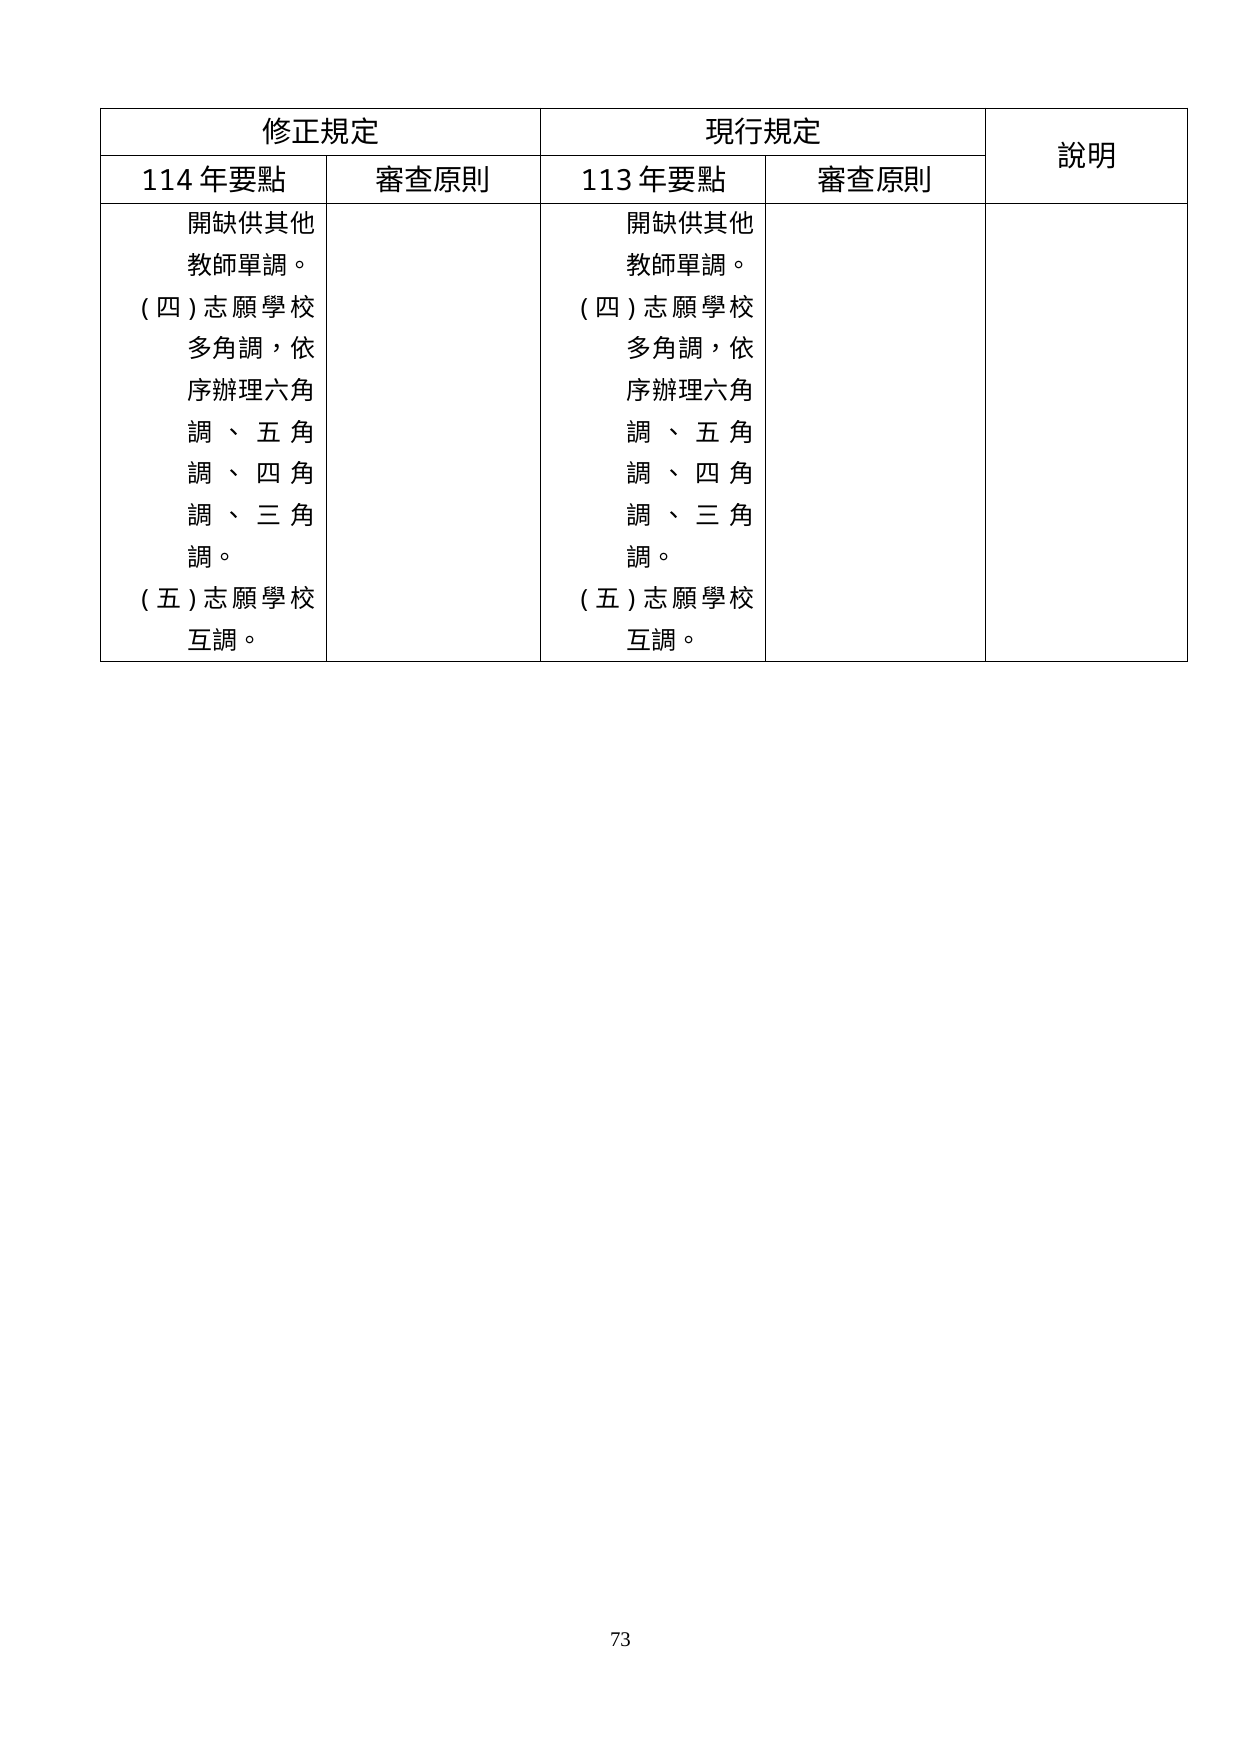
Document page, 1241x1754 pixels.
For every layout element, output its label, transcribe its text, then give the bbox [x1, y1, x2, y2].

table_header 修正規定 [101, 109, 540, 155]
table_cell 審查原則 [327, 156, 540, 203]
table_cell 開缺供其他教師單調。 (四)志願學校多角調，依序辦理六角調、五角調、四角調、三角調。 (五)志願學校互調。 [101, 204, 326, 661]
table_cell [327, 204, 540, 661]
table_header 說明 [986, 109, 1187, 203]
table_header 現行規定 [541, 109, 985, 155]
table_cell 審查原則 [766, 156, 985, 203]
table_cell 113年要點 [541, 156, 765, 203]
table_cell 114年要點 [101, 156, 326, 203]
table_cell [766, 204, 985, 661]
table_cell [986, 204, 1187, 661]
table_cell 開缺供其他教師單調。 (四)志願學校多角調，依序辦理六角調、五角調、四角調、三角調。 (五)志願學校互調。 [541, 204, 765, 661]
